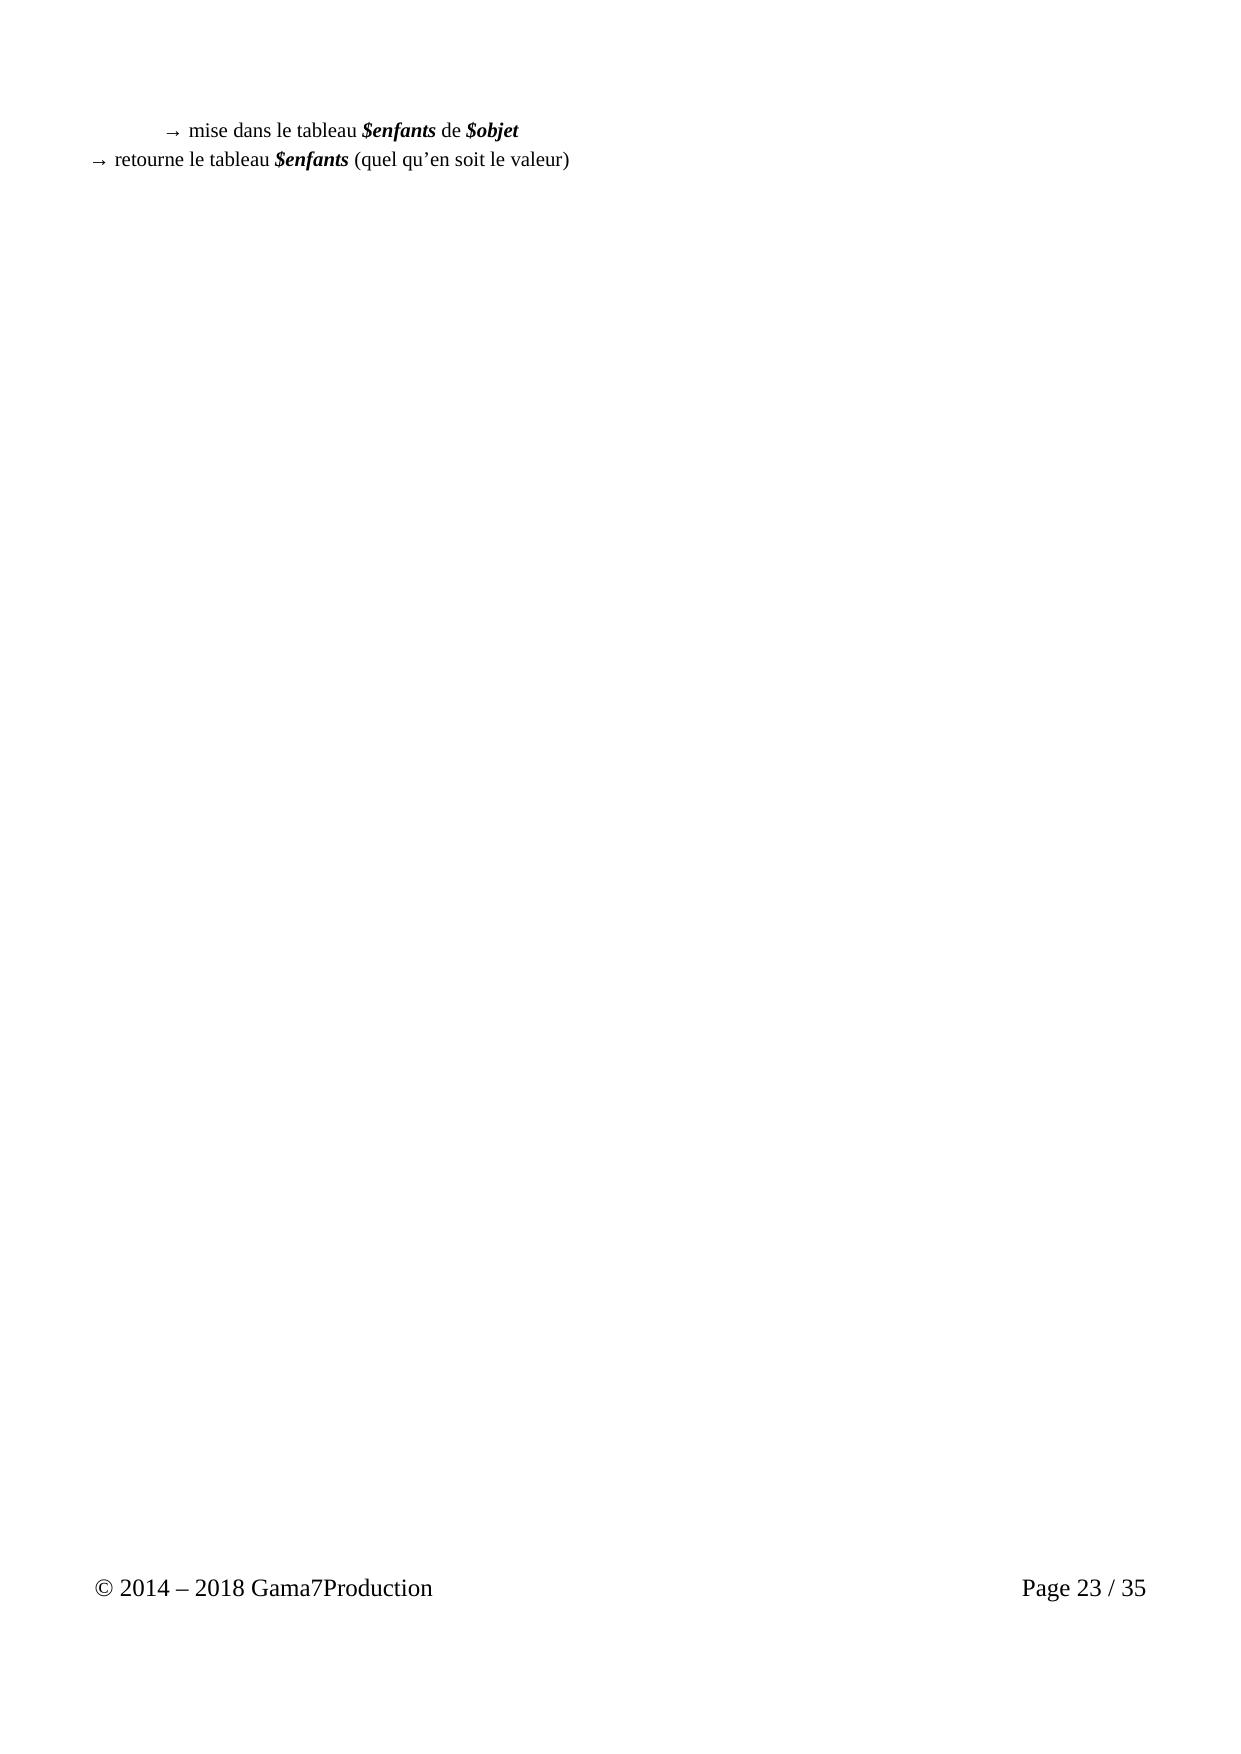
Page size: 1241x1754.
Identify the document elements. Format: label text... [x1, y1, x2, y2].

text → retourne le tableau $enfants (quel qu’en soit le valeur) [88, 147, 1152, 171]
text → mise dans le tableau $enfants de $objet [88, 118, 1152, 142]
